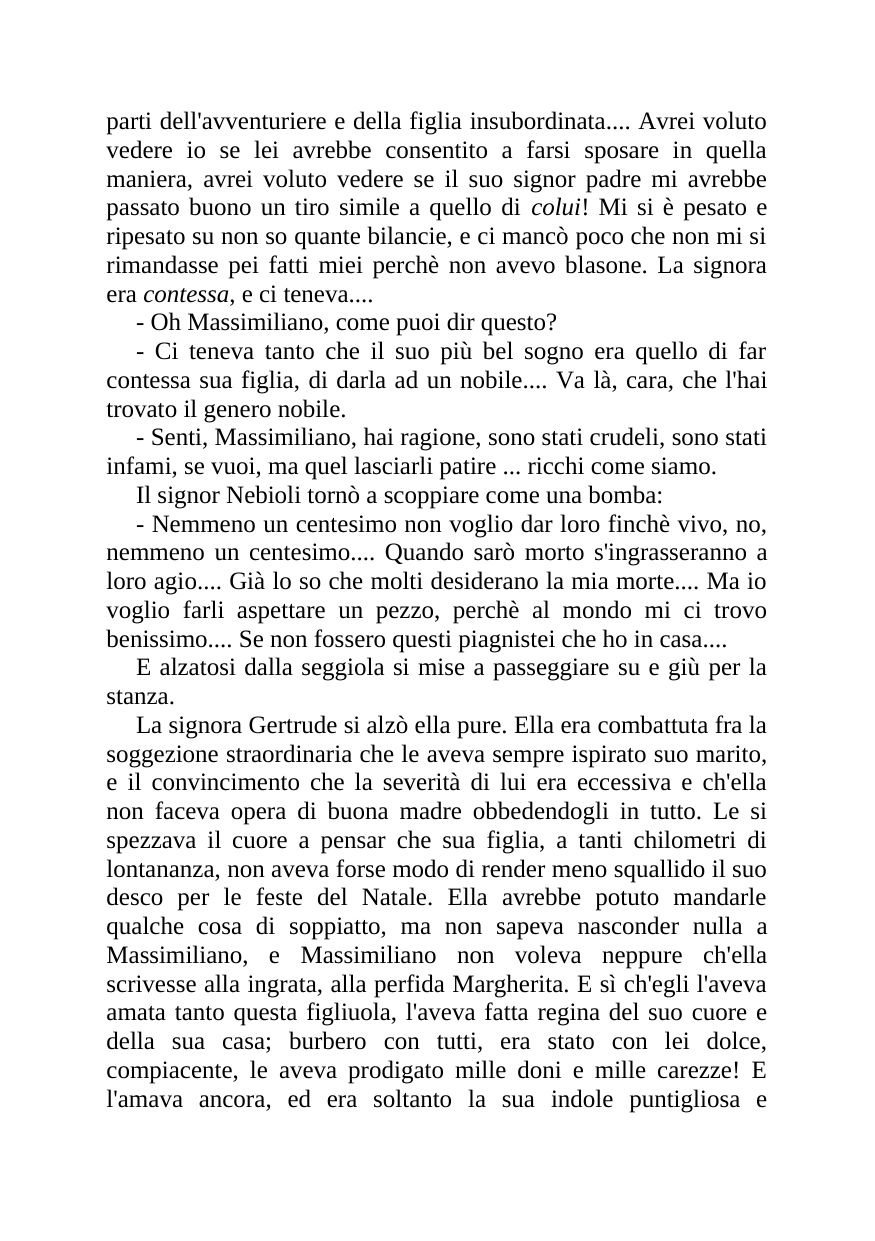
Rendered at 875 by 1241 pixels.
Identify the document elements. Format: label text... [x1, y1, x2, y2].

text Il signor Nebioli tornò a scoppiare come una bomba: [106, 480, 768, 509]
text E alzatosi dalla seggiola si mise a passeggiare su e giù per la stanza. [106, 652, 768, 710]
text - Ci teneva tanto che il suo più bel sogno era quello di far contessa sua figlia, di darla ad un nobile.... Va là, cara, che l'hai trovato il genero nobile. [106, 336, 768, 422]
text parti dell'avventuriere e della figlia insubordinata.... Avrei voluto vedere io se lei avrebbe consentito a farsi sposare in quella maniera, avrei voluto vedere se il suo signor padre mi avrebbe passato buono un tiro simile a quello di colui! Mi si è pesato e ripesato su non so quante bilancie, e ci mancò poco che non mi si rimandasse pei fatti miei perchè non avevo blasone. La signora era contessa, e ci teneva.... [106, 106, 768, 307]
text - Senti, Massimiliano, hai ragione, sono stati crudeli, sono stati infami, se vuoi, ma quel lasciarli patire ... ricchi come siamo. [106, 422, 768, 480]
text La signora Gertrude si alzò ella pure. Ella era combattuta fra la soggezione straordinaria che le aveva sempre ispirato suo marito, e il convincimento che la severità di lui era eccessiva e ch'ella non faceva opera di buona madre obbedendogli in tutto. Le si spezzava il cuore a pensar che sua figlia, a tanti chilometri di lontananza, non aveva forse modo di render meno squallido il suo desco per le feste del Natale. Ella avrebbe potuto mandarle qualche cosa di soppiatto, ma non sapeva nasconder nulla a Massimiliano, e Massimiliano non voleva neppure ch'ella scrivesse alla ingrata, alla perfida Margherita. E sì ch'egli l'aveva amata tanto questa figliuola, l'aveva fatta regina del suo cuore e della sua casa; burbero con tutti, era stato con lei dolce, compiacente, le aveva prodigato mille doni e mille carezze! E l'amava ancora, ed era soltanto la sua indole puntigliosa e [106, 710, 768, 1112]
text - Nemmeno un centesimo non voglio dar loro finchè vivo, no, nemmeno un centesimo.... Quando sarò morto s'ingrasseranno a loro agio.... Già lo so che molti desiderano la mia morte.... Ma io voglio farli aspettare un pezzo, perchè al mondo mi ci trovo benissimo.... Se non fossero questi piagnistei che ho in casa.... [106, 509, 768, 652]
text - Oh Massimiliano, come puoi dir questo? [106, 307, 768, 336]
